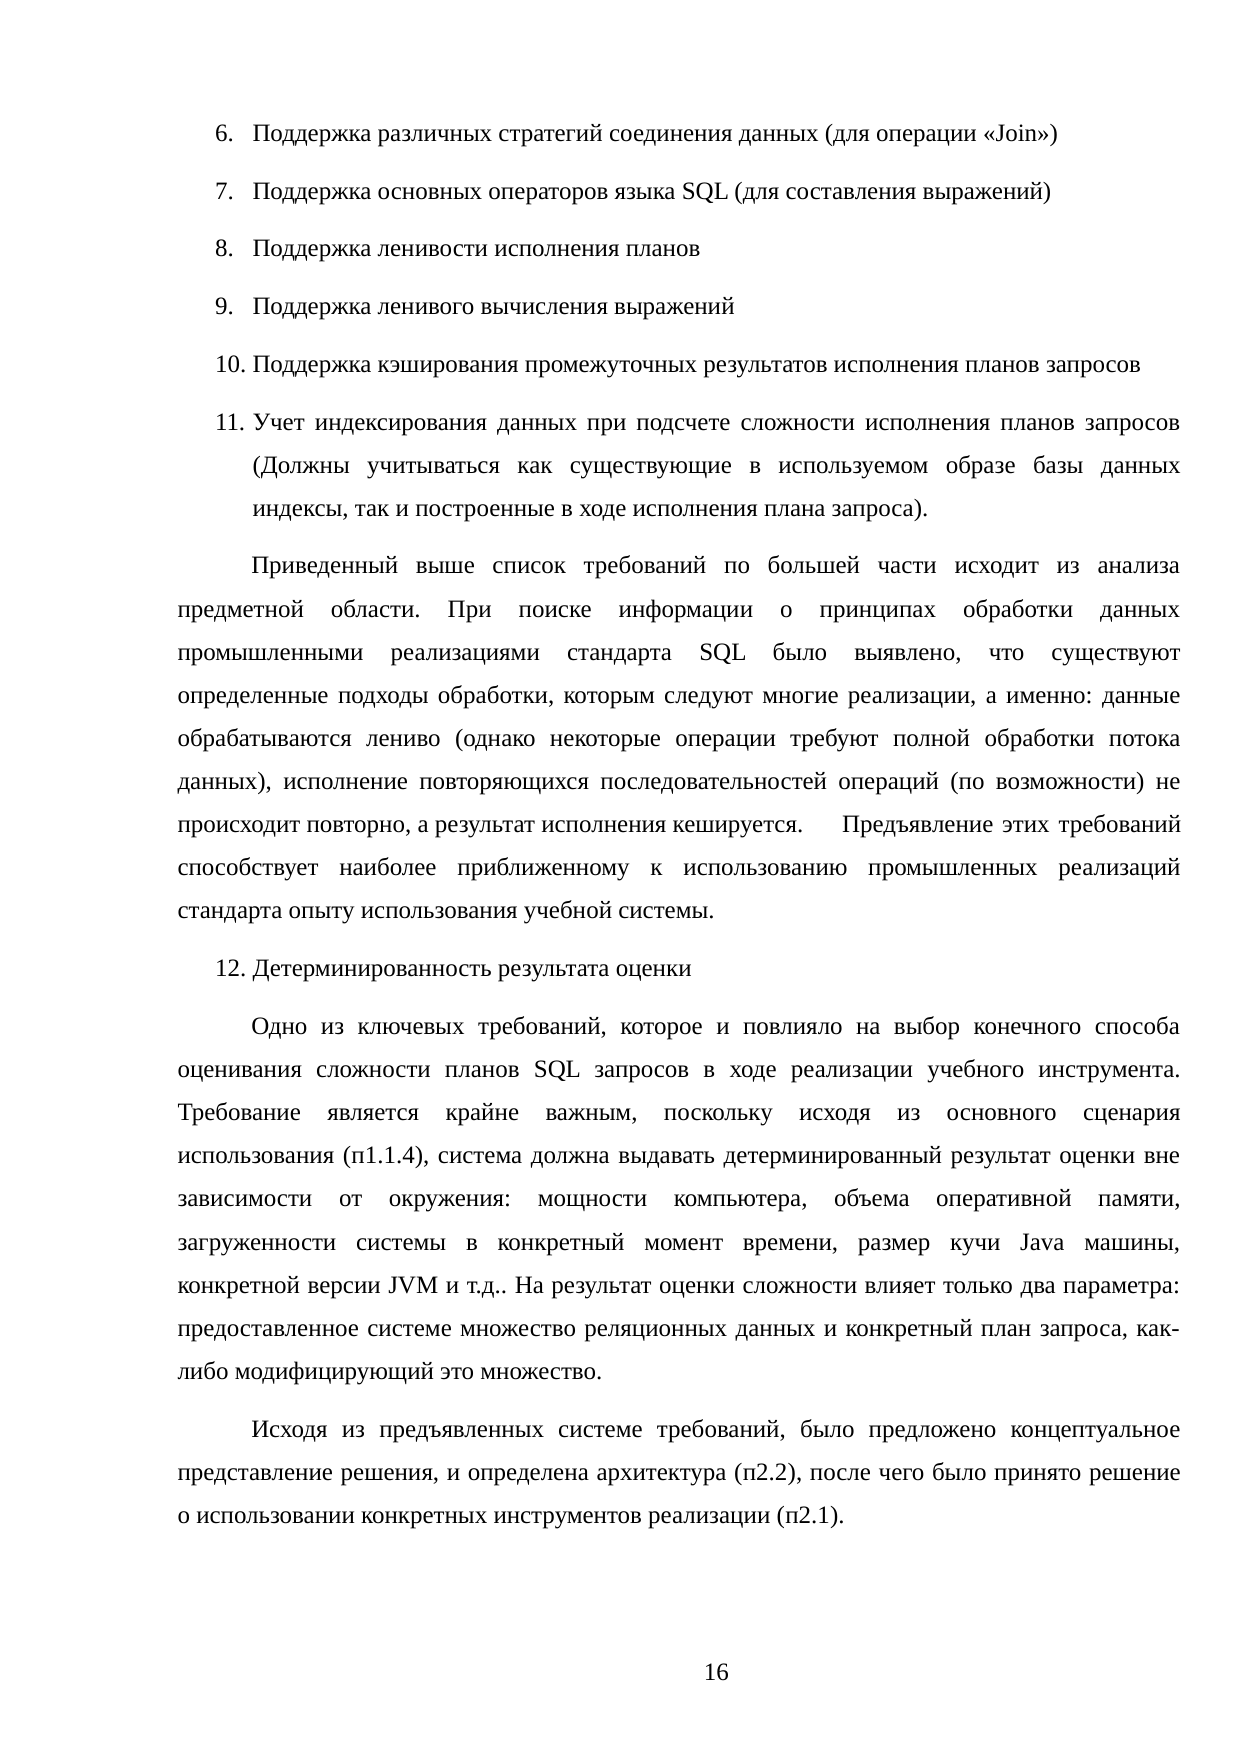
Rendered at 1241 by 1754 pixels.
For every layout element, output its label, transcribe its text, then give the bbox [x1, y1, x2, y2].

list Детерминированность результата оценки [215, 953, 1181, 982]
list Поддержка кэширования промежуточных результатов исполнения планов запросов [215, 349, 1181, 378]
list Поддержка ленивого вычисления выражений [215, 291, 1181, 320]
text Приведенный выше список требований по большей части исходит из анализа предметной области. При поиске информации о принципах обработки данных промышленными реализациями стандарта SQL было выявлено, что существуют определенные подходы обработки, которым следуют многие реализации, а именно: данные обрабатываются лениво (однако некоторые операции требуют полной обработки потока данных), исполнение повторяющихся последовательностей операций (по возможности) не происходит повторно, а результат исполнения кешируется. Предъявление этих требований способствует наиболее приближенному к использованию промышленных реализаций стандарта опыту использования учебной системы. [177, 551, 1181, 924]
list Поддержка основных операторов языка SQL (для составления выражений) [215, 176, 1181, 204]
list Учет индексирования данных при подсчете сложности исполнения планов запросов (Должны учитываться как существующие в используемом образе базы данных индексы, так и построенные в ходе исполнения плана запроса). [215, 407, 1181, 522]
list Поддержка ленивости исполнения планов [215, 233, 1181, 262]
text Исходя из предъявленных системе требований, было предложено концептуальное представление решения, и определена архитектура (п2.2), после чего было принято решение о использовании конкретных инструментов реализации (п2.1). [177, 1414, 1181, 1529]
text Одно из ключевых требований, которое и повлияло на выбор конечного способа оценивания сложности планов SQL запросов в ходе реализации учебного инструмента. Требование является крайне важным, поскольку исходя из основного сценария использования (п1.1.4), система должна выдавать детерминированный результат оценки вне зависимости от окружения: мощности компьютера, объема оперативной памяти, загруженности системы в конкретный момент времени, размер кучи Java машины, конкретной версии JVM и т.д.. На результат оценки сложности влияет только два параметра: предоставленное системе множество реляционных данных и конкретный план запроса, как-либо модифицирующий это множество. [177, 1011, 1181, 1385]
list Поддержка различных стратегий соединения данных (для операции «Join») [215, 118, 1181, 147]
